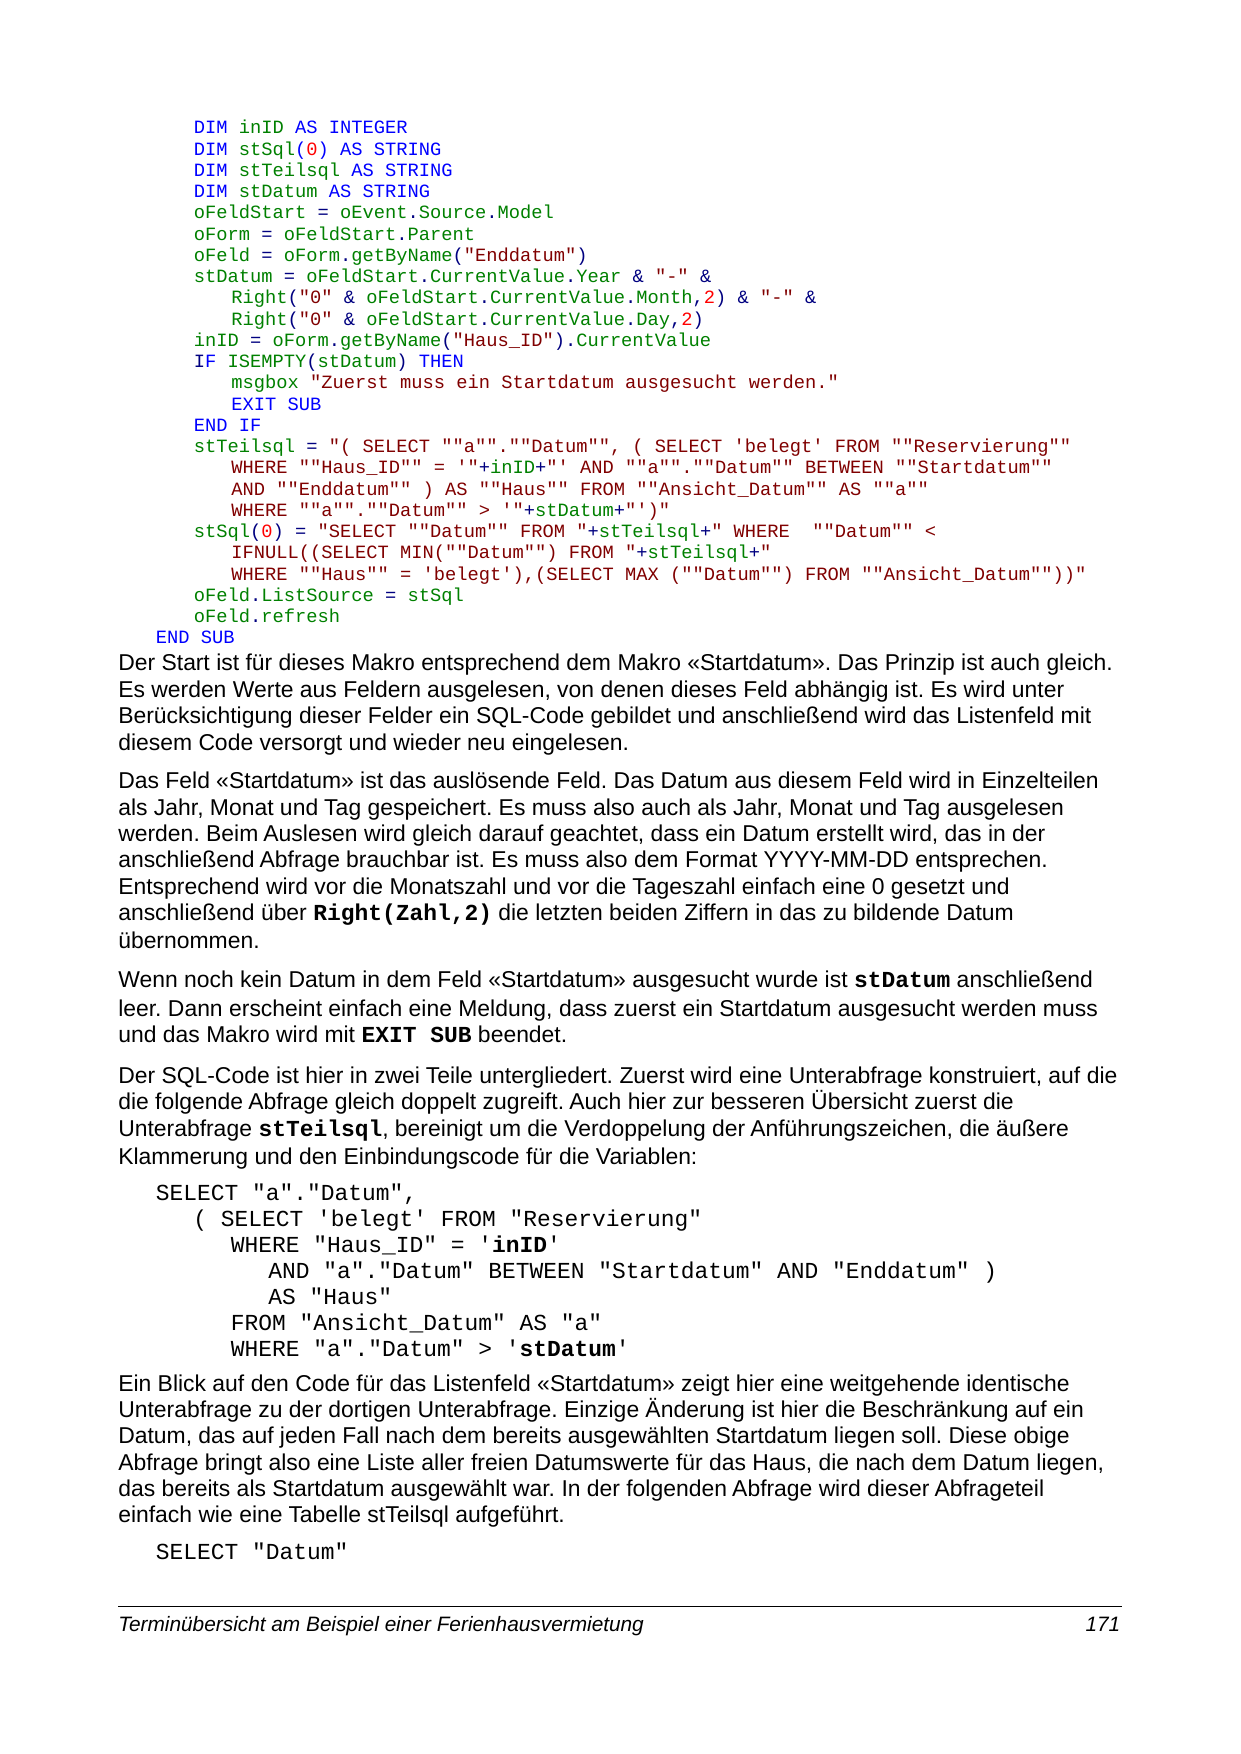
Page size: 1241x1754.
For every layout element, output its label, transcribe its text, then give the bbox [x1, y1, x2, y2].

text END SUB [156, 628, 1122, 649]
text DIM stTeilsql AS STRING [156, 161, 1122, 182]
text WHERE ""Haus_ID"" = '"+inID+"' AND ""a"".""Datum"" BETWEEN ""Startdatum"" [156, 458, 1122, 479]
text Right("0" & oFeldStart.CurrentValue.Month,2) & "-" & [156, 288, 1122, 309]
text inID = oForm.getByName("Haus_ID").CurrentValue [156, 331, 1122, 352]
text AS "Haus" [156, 1285, 1122, 1311]
text oFeld.refresh [156, 607, 1122, 628]
text SELECT "a"."Datum", [156, 1182, 1122, 1208]
text EXIT SUB [156, 394, 1122, 416]
text DIM stSql(0) AS STRING [156, 139, 1122, 161]
text Der Start ist für dieses Makro entsprechend dem Makro «Startdatum». Das Prinzip ist auch gleich. Es werden Werte aus Feldern ausgelesen, von denen dieses Feld abhängig ist. Es wird unter Berücksichtigung dieser Felder ein SQL-Code gebildet und anschließend wird das Listenfeld mit diesem Code versorgt und wieder neu eingelesen. [118, 649, 1122, 755]
text FROM "Ansicht_Datum" AS "a" [156, 1311, 1122, 1337]
text oFeldStart = oEvent.Source.Model [156, 203, 1122, 224]
text oFeld = oForm.getByName("Enddatum") [156, 246, 1122, 267]
text WHERE "a"."Datum" > 'stDatum' [156, 1337, 1122, 1363]
text Right("0" & oFeldStart.CurrentValue.Day,2) [156, 309, 1122, 331]
text Ein Blick auf den Code für das Listenfeld «Startdatum» zeigt hier eine weitgehende identische Unterabfrage zu der dortigen Unterabfrage. Einzige Änderung ist hier die Beschränkung auf ein Datum, das auf jeden Fall nach dem bereits ausgewählten Startdatum liegen soll. Diese obige Abfrage bringt also eine Liste aller freien Datumswerte für das Haus, die nach dem Datum liegen, das bereits als Startdatum ausgewählt war. In der folgenden Abfrage wird dieser Abfrageteil einfach wie eine Tabelle stTeilsql aufgeführt. [118, 1369, 1122, 1528]
text AND "a"."Datum" BETWEEN "Startdatum" AND "Enddatum" ) [156, 1259, 1122, 1285]
text IF ISEMPTY(stDatum) THEN [156, 352, 1122, 373]
text IFNULL((SELECT MIN(""Datum"") FROM "+stTeilsql+" [156, 543, 1122, 564]
text AND ""Enddatum"" ) AS ""Haus"" FROM ""Ansicht_Datum"" AS ""a"" [156, 479, 1122, 501]
text Wenn noch kein Datum in dem Feld «Startdatum» ausgesucht wurde ist stDatum anschließend leer. Dann erscheint einfach eine Meldung, dass zuerst ein Startdatum ausgesucht werden muss und das Makro wird mit EXIT SUB beendet. [118, 966, 1122, 1049]
text Der SQL-Code ist hier in zwei Teile untergliedert. Zuerst wird eine Unterabfrage konstruiert, auf die die folgende Abfrage gleich doppelt zugreift. Auch hier zur besseren Übersicht zuerst die Unterabfrage stTeilsql, bereinigt um die Verdoppelung der Anführungszeichen, die äußere Klammerung und den Einbindungscode für die Variablen: [118, 1062, 1122, 1169]
text SELECT "Datum" [156, 1540, 1122, 1566]
text stDatum = oFeldStart.CurrentValue.Year & "-" & [156, 267, 1122, 288]
text WHERE ""Haus"" = 'belegt'),(SELECT MAX (""Datum"") FROM ""Ansicht_Datum""))" [156, 564, 1122, 586]
text stSql(0) = "SELECT ""Datum"" FROM "+stTeilsql+" WHERE ""Datum"" < [156, 522, 1122, 543]
text msgbox "Zuerst muss ein Startdatum ausgesucht werden." [156, 373, 1122, 394]
text DIM stDatum AS STRING [156, 182, 1122, 203]
text stTeilsql = "( SELECT ""a"".""Datum"", ( SELECT 'belegt' FROM ""Reservierung"" [156, 437, 1122, 458]
text WHERE "Haus_ID" = 'inID' [156, 1233, 1122, 1259]
text oForm = oFeldStart.Parent [156, 224, 1122, 246]
text DIM inID AS INTEGER [156, 118, 1122, 139]
text oFeld.ListSource = stSql [156, 586, 1122, 607]
text Das Feld «Startdatum» ist das auslösende Feld. Das Datum aus diesem Feld wird in Einzelteilen als Jahr, Monat und Tag gespeichert. Es muss also auch als Jahr, Monat und Tag ausgelesen werden. Beim Auslesen wird gleich darauf geachtet, dass ein Datum erstellt wird, das in der anschließend Abfrage brauchbar ist. Es muss also dem Format YYYY-MM-DD entsprechen. Entsprechend wird vor die Monatszahl und vor die Tageszahl einfach eine 0 gesetzt und anschließend über Right(Zahl,2) die letzten beiden Ziffern in das zu bildende Datum übernommen. [118, 767, 1122, 954]
text WHERE ""a"".""Datum"" > '"+stDatum+"')" [156, 501, 1122, 522]
text ( SELECT 'belegt' FROM "Reservierung" [156, 1208, 1122, 1233]
text END IF [156, 416, 1122, 437]
